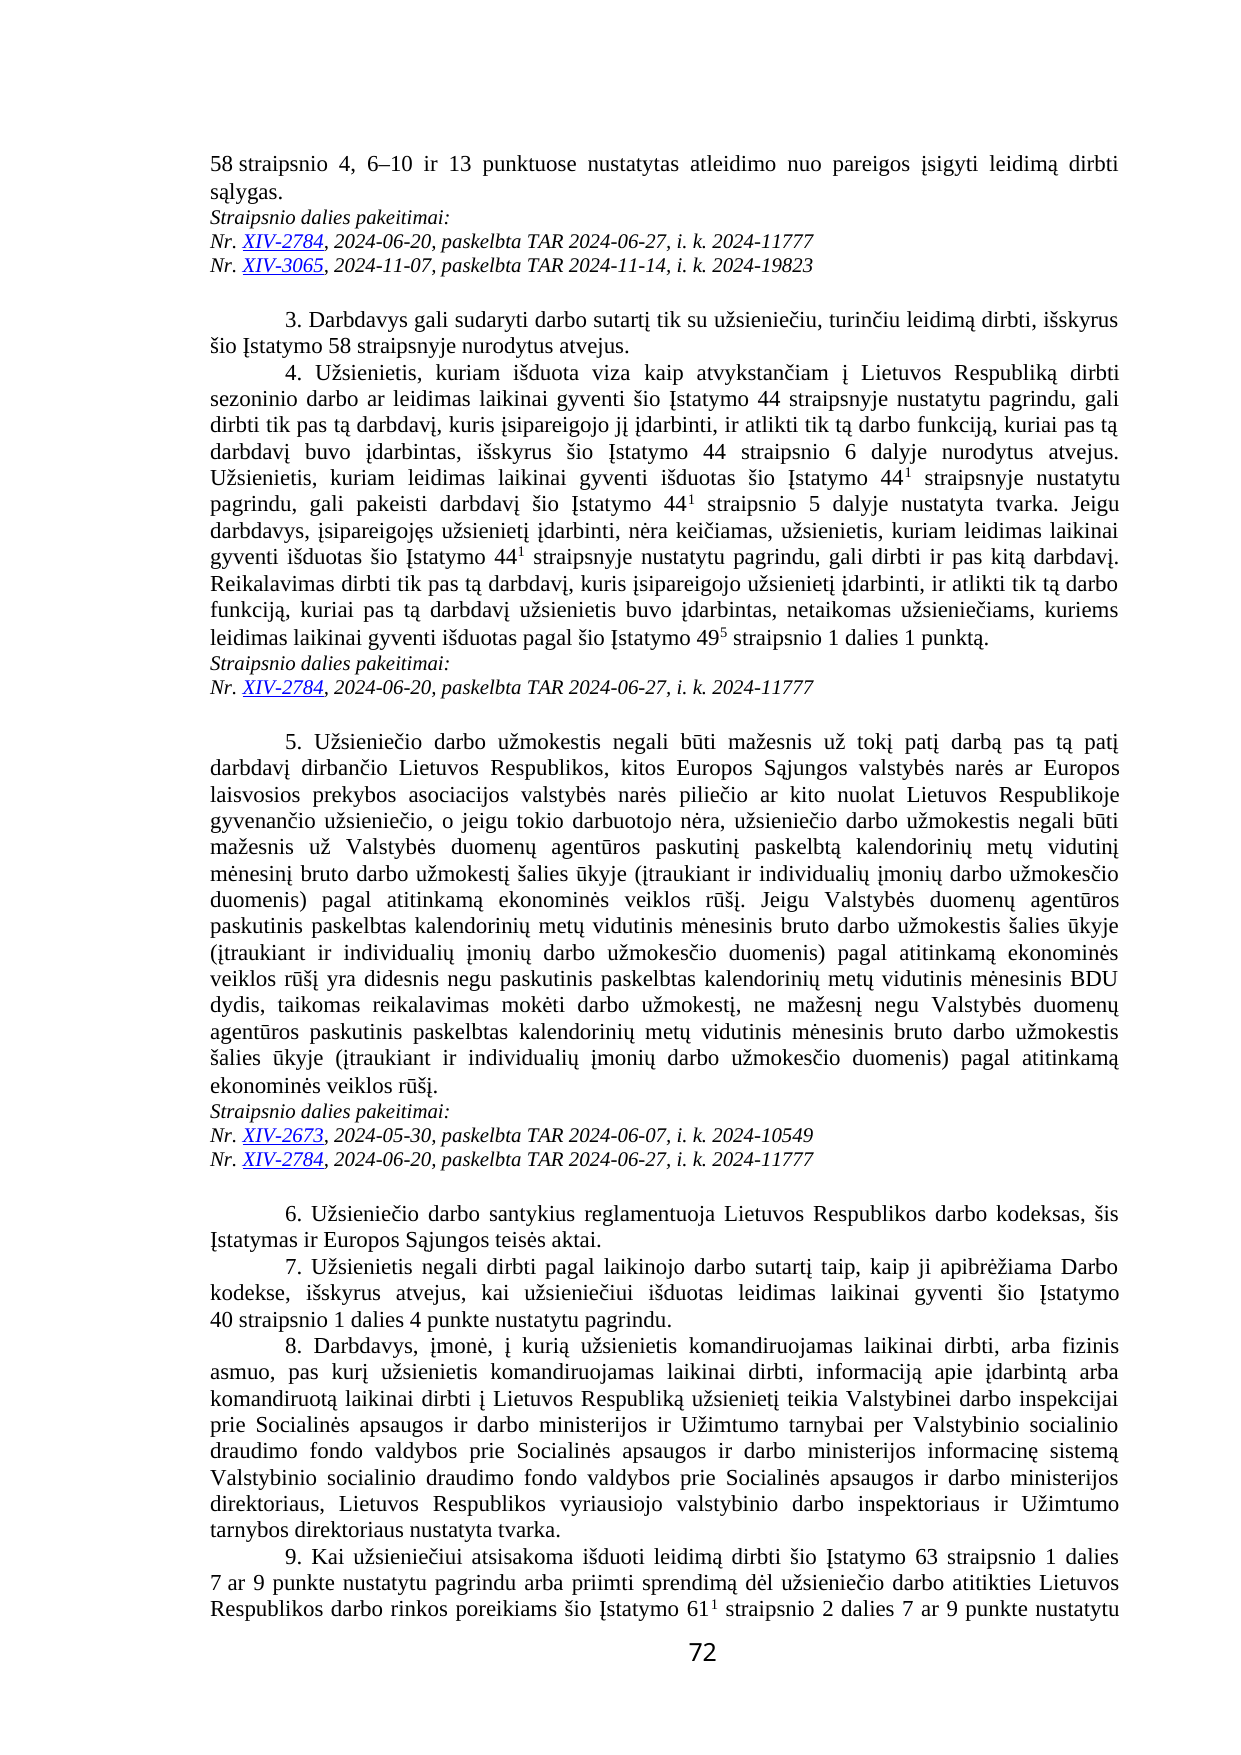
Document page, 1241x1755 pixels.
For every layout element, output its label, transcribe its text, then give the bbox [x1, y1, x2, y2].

text Nr. XIV-2784, 2024-06-20, paskelbta TAR 2024-06-27, i. k. 2024-11777 [210, 675, 1120, 699]
text Nr. XIV-2673, 2024-05-30, paskelbta TAR 2024-06-07, i. k. 2024-10549 [210, 1123, 1120, 1147]
text Nr. XIV-3065, 2024-11-07, paskelbta TAR 2024-11-14, i. k. 2024-19823 [210, 253, 1120, 277]
text 58 straipsnio 4, 6–10 ir 13 punktuose nustatytas atleidimo nuo pareigos įsigyti leidimą dirbti sąlygas. [210, 150, 1120, 205]
text Nr. XIV-2784, 2024-06-20, paskelbta TAR 2024-06-27, i. k. 2024-11777 [210, 1147, 1120, 1171]
text 8. Darbdavys, įmonė, į kurią užsienietis komandiruojamas laikinai dirbti, arba fizinis asmuo, pas kurį užsienietis komandiruojamas laikinai dirbti, informaciją apie įdarbintą arba komandiruotą laikinai dirbti į Lietuvos Respubliką užsienietį teikia Valstybinei darbo inspekcijai prie Socialinės apsaugos ir darbo ministerijos ir Užimtumo tarnybai per Valstybinio socialinio draudimo fondo valdybos prie Socialinės apsaugos ir darbo ministerijos informacinę sistemą Valstybinio socialinio draudimo fondo valdybos prie Socialinės apsaugos ir darbo ministerijos direktoriaus, Lietuvos Respublikos vyriausiojo valstybinio darbo inspektoriaus ir Užimtumo tarnybos direktoriaus nustatyta tvarka. [210, 1332, 1120, 1543]
text 6. Užsieniečio darbo santykius reglamentuoja Lietuvos Respublikos darbo kodeksas, šis Įstatymas ir Europos Sąjungos teisės aktai. [210, 1200, 1120, 1253]
text Straipsnio dalies pakeitimai: [210, 651, 1120, 675]
text Nr. XIV-2784, 2024-06-20, paskelbta TAR 2024-06-27, i. k. 2024-11777 [210, 229, 1120, 253]
text Straipsnio dalies pakeitimai: [210, 205, 1120, 229]
text 3. Darbdavys gali sudaryti darbo sutartį tik su užsieniečiu, turinčiu leidimą dirbti, išskyrus šio Įstatymo 58 straipsnyje nurodytus atvejus. [210, 306, 1120, 359]
text 9. Kai užsieniečiui atsisakoma išduoti leidimą dirbti šio Įstatymo 63 straipsnio 1 dalies 7 ar 9 punkte nustatytu pagrindu arba priimti sprendimą dėl užsieniečio darbo atitikties Lietuvos Respublikos darbo rinkos poreikiams šio Įstatymo 611 straipsnio 2 dalies 7 ar 9 punkte nustatytu [210, 1543, 1120, 1622]
text 4. Užsienietis, kuriam išduota viza kaip atvykstančiam į Lietuvos Respubliką dirbti sezoninio darbo ar leidimas laikinai gyventi šio Įstatymo 44 straipsnyje nustatytu pagrindu, gali dirbti tik pas tą darbdavį, kuris įsipareigojo jį įdarbinti, ir atlikti tik tą darbo funkciją, kuriai pas tą darbdavį buvo įdarbintas, išskyrus šio Įstatymo 44 straipsnio 6 dalyje nurodytus atvejus. Užsienietis, kuriam leidimas laikinai gyventi išduotas šio Įstatymo 441 straipsnyje nustatytu pagrindu, gali pakeisti darbdavį šio Įstatymo 441 straipsnio 5 dalyje nustatyta tvarka. Jeigu darbdavys, įsipareigojęs užsienietį įdarbinti, nėra keičiamas, užsienietis, kuriam leidimas laikinai gyventi išduotas šio Įstatymo 441 straipsnyje nustatytu pagrindu, gali dirbti ir pas kitą darbdavį. Reikalavimas dirbti tik pas tą darbdavį, kuris įsipareigojo užsienietį įdarbinti, ir atlikti tik tą darbo funkciją, kuriai pas tą darbdavį užsienietis buvo įdarbintas, netaikomas užsieniečiams, kuriems leidimas laikinai gyventi išduotas pagal šio Įstatymo 495 straipsnio 1 dalies 1 punktą. [210, 359, 1120, 651]
text Straipsnio dalies pakeitimai: [210, 1099, 1120, 1123]
text 5. Užsieniečio darbo užmokestis negali būti mažesnis už tokį patį darbą pas tą patį darbdavį dirbančio Lietuvos Respublikos, kitos Europos Sąjungos valstybės narės ar Europos laisvosios prekybos asociacijos valstybės narės piliečio ar kito nuolat Lietuvos Respublikoje gyvenančio užsieniečio, o jeigu tokio darbuotojo nėra, užsieniečio darbo užmokestis negali būti mažesnis už Valstybės duomenų agentūros paskutinį paskelbtą kalendorinių metų vidutinį mėnesinį bruto darbo užmokestį šalies ūkyje (įtraukiant ir individualių įmonių darbo užmokesčio duomenis) pagal atitinkamą ekonominės veiklos rūšį. Jeigu Valstybės duomenų agentūros paskutinis paskelbtas kalendorinių metų vidutinis mėnesinis bruto darbo užmokestis šalies ūkyje (įtraukiant ir individualių įmonių darbo užmokesčio duomenis) pagal atitinkamą ekonominės veiklos rūšį yra didesnis negu paskutinis paskelbtas kalendorinių metų vidutinis mėnesinis BDU dydis, taikomas reikalavimas mokėti darbo užmokestį, ne mažesnį negu Valstybės duomenų agentūros paskutinis paskelbtas kalendorinių metų vidutinis mėnesinis bruto darbo užmokestis šalies ūkyje (įtraukiant ir individualių įmonių darbo užmokesčio duomenis) pagal atitinkamą ekonominės veiklos rūšį. [210, 728, 1120, 1099]
text 7. Užsienietis negali dirbti pagal laikinojo darbo sutartį taip, kaip ji apibrėžiama Darbo kodekse, išskyrus atvejus, kai užsieniečiui išduotas leidimas laikinai gyventi šio Įstatymo 40 straipsnio 1 dalies 4 punkte nustatytu pagrindu. [210, 1253, 1120, 1332]
